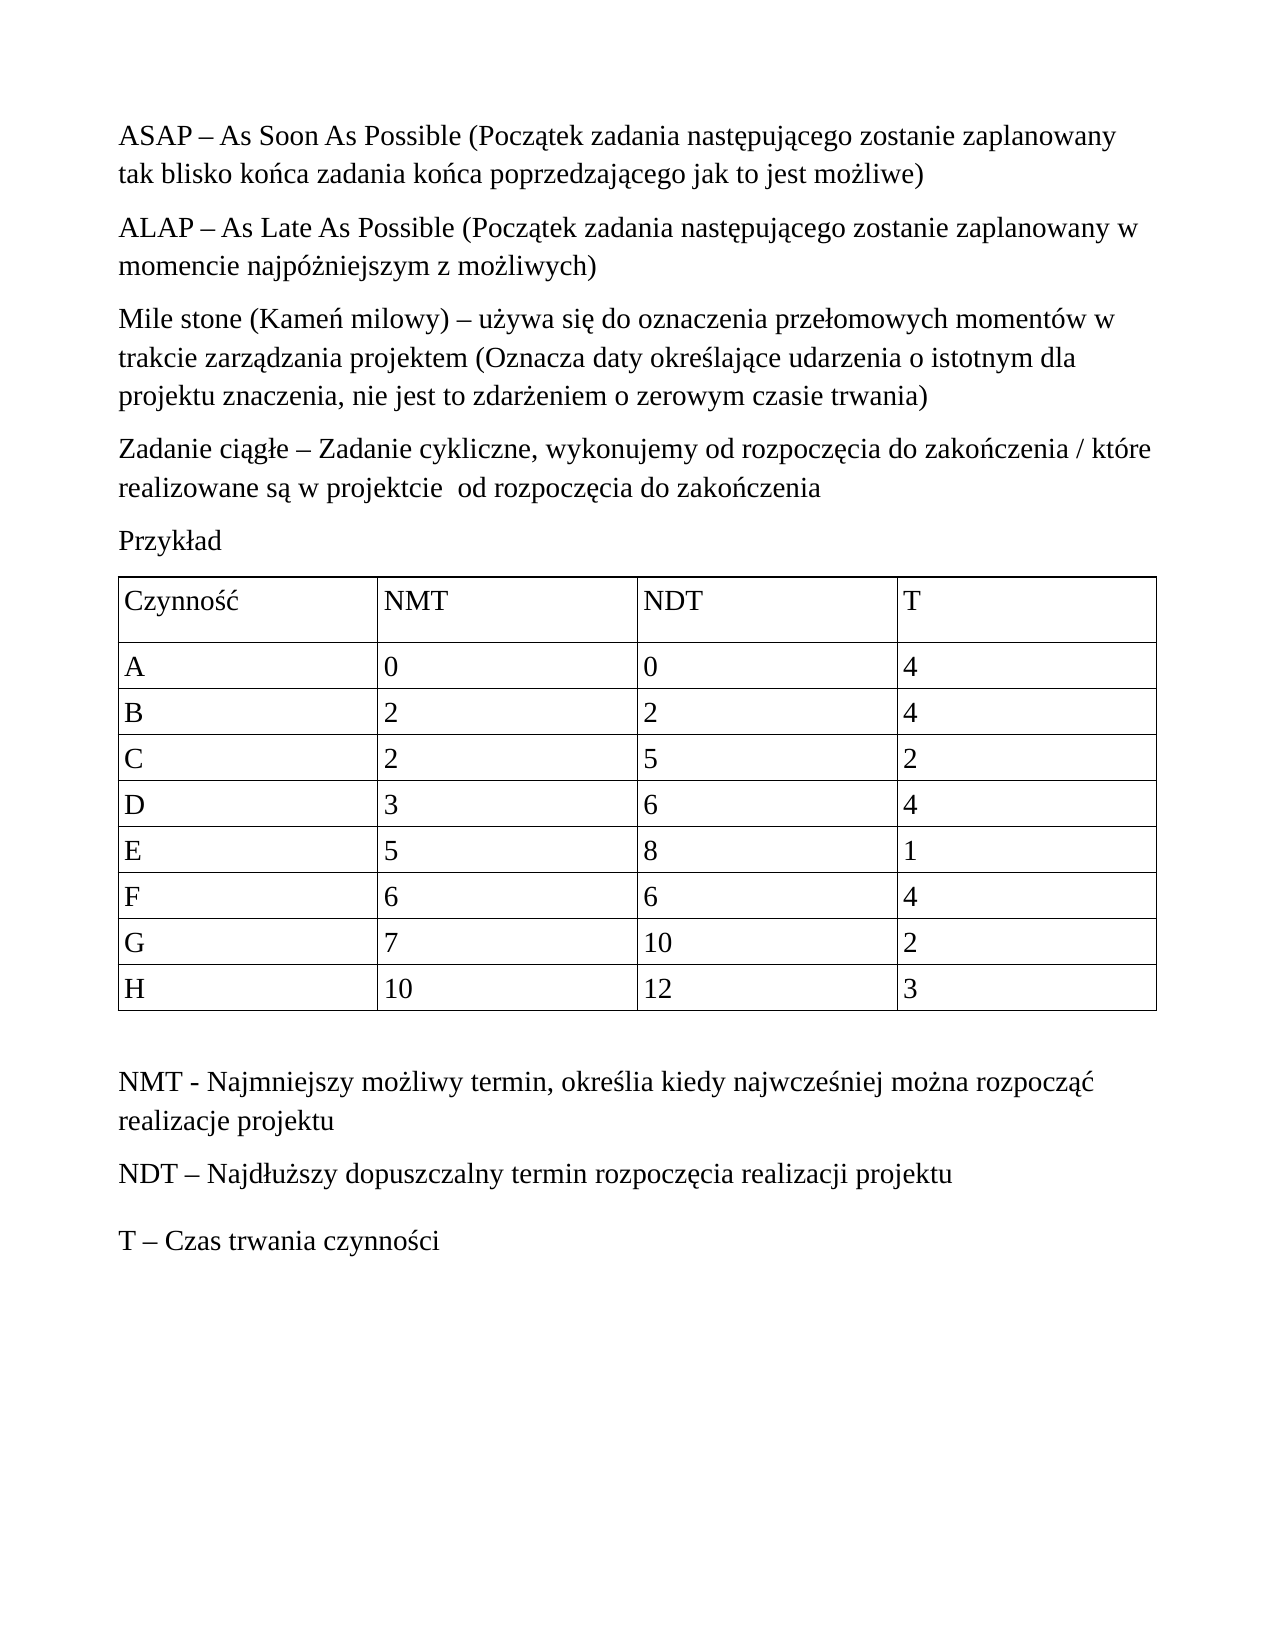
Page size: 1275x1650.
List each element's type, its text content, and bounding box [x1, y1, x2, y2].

table_cell 6 [378, 873, 637, 918]
table_cell F [119, 873, 377, 918]
table_cell 6 [638, 873, 897, 918]
table_cell B [119, 689, 377, 734]
table_cell 2 [378, 735, 637, 780]
table_cell 2 [638, 689, 897, 734]
table_cell 4 [898, 689, 1156, 734]
table_cell G [119, 919, 377, 964]
text Mile stone (Kameń milowy) – używa się do oznaczenia przełomowych momentów w trakcie zarządzania projektem (Oznacza daty określające udarzenia o istotnym dla projektu znaczenia, nie jest to zdarżeniem o zerowym czasie trwania) [118, 301, 1157, 412]
text ASAP – As Soon As Possible (Początek zadania następującego zostanie zaplanowany tak blisko końca zadania końca poprzedzającego jak to jest możliwe) [118, 118, 1157, 190]
table_header NDT [638, 578, 897, 642]
table_cell 5 [638, 735, 897, 780]
text ALAP – As Late As Possible (Początek zadania następującego zostanie zaplanowany w momencie najpóżniejszym z możliwych) [118, 210, 1157, 282]
table_cell 0 [638, 643, 897, 688]
table_header Czynność [119, 578, 377, 642]
table_cell 10 [378, 965, 637, 1010]
table_cell 5 [378, 827, 637, 872]
table_cell 1 [898, 827, 1156, 872]
table_cell D [119, 781, 377, 826]
table_cell 10 [638, 919, 897, 964]
text NDT – Najdłuższy dopuszczalny termin rozpoczęcia realizacji projektu [118, 1156, 1157, 1190]
text T – Czas trwania czynności [118, 1223, 1157, 1257]
table_cell 2 [898, 735, 1156, 780]
table_cell 12 [638, 965, 897, 1010]
table_cell 4 [898, 781, 1156, 826]
table_cell 4 [898, 873, 1156, 918]
table_cell 2 [898, 919, 1156, 964]
table_cell H [119, 965, 377, 1010]
table_cell A [119, 643, 377, 688]
table_cell 2 [378, 689, 637, 734]
table_header NMT [378, 578, 637, 642]
text Przykład [118, 523, 1157, 557]
table_cell 0 [378, 643, 637, 688]
table_cell C [119, 735, 377, 780]
table_cell 3 [898, 965, 1156, 1010]
text NMT - Najmniejszy możliwy termin, określia kiedy najwcześniej można rozpocząć realizacje projektu [118, 1064, 1157, 1137]
table_cell 3 [378, 781, 637, 826]
table_header T [898, 578, 1156, 642]
text Zadanie ciągłe – Zadanie cykliczne, wykonujemy od rozpoczęcia do zakończenia / które realizowane są w projektcie od rozpoczęcia do zakończenia [118, 432, 1157, 504]
table_cell 6 [638, 781, 897, 826]
table_cell 7 [378, 919, 637, 964]
table_cell E [119, 827, 377, 872]
table_cell 4 [898, 643, 1156, 688]
table_cell 8 [638, 827, 897, 872]
